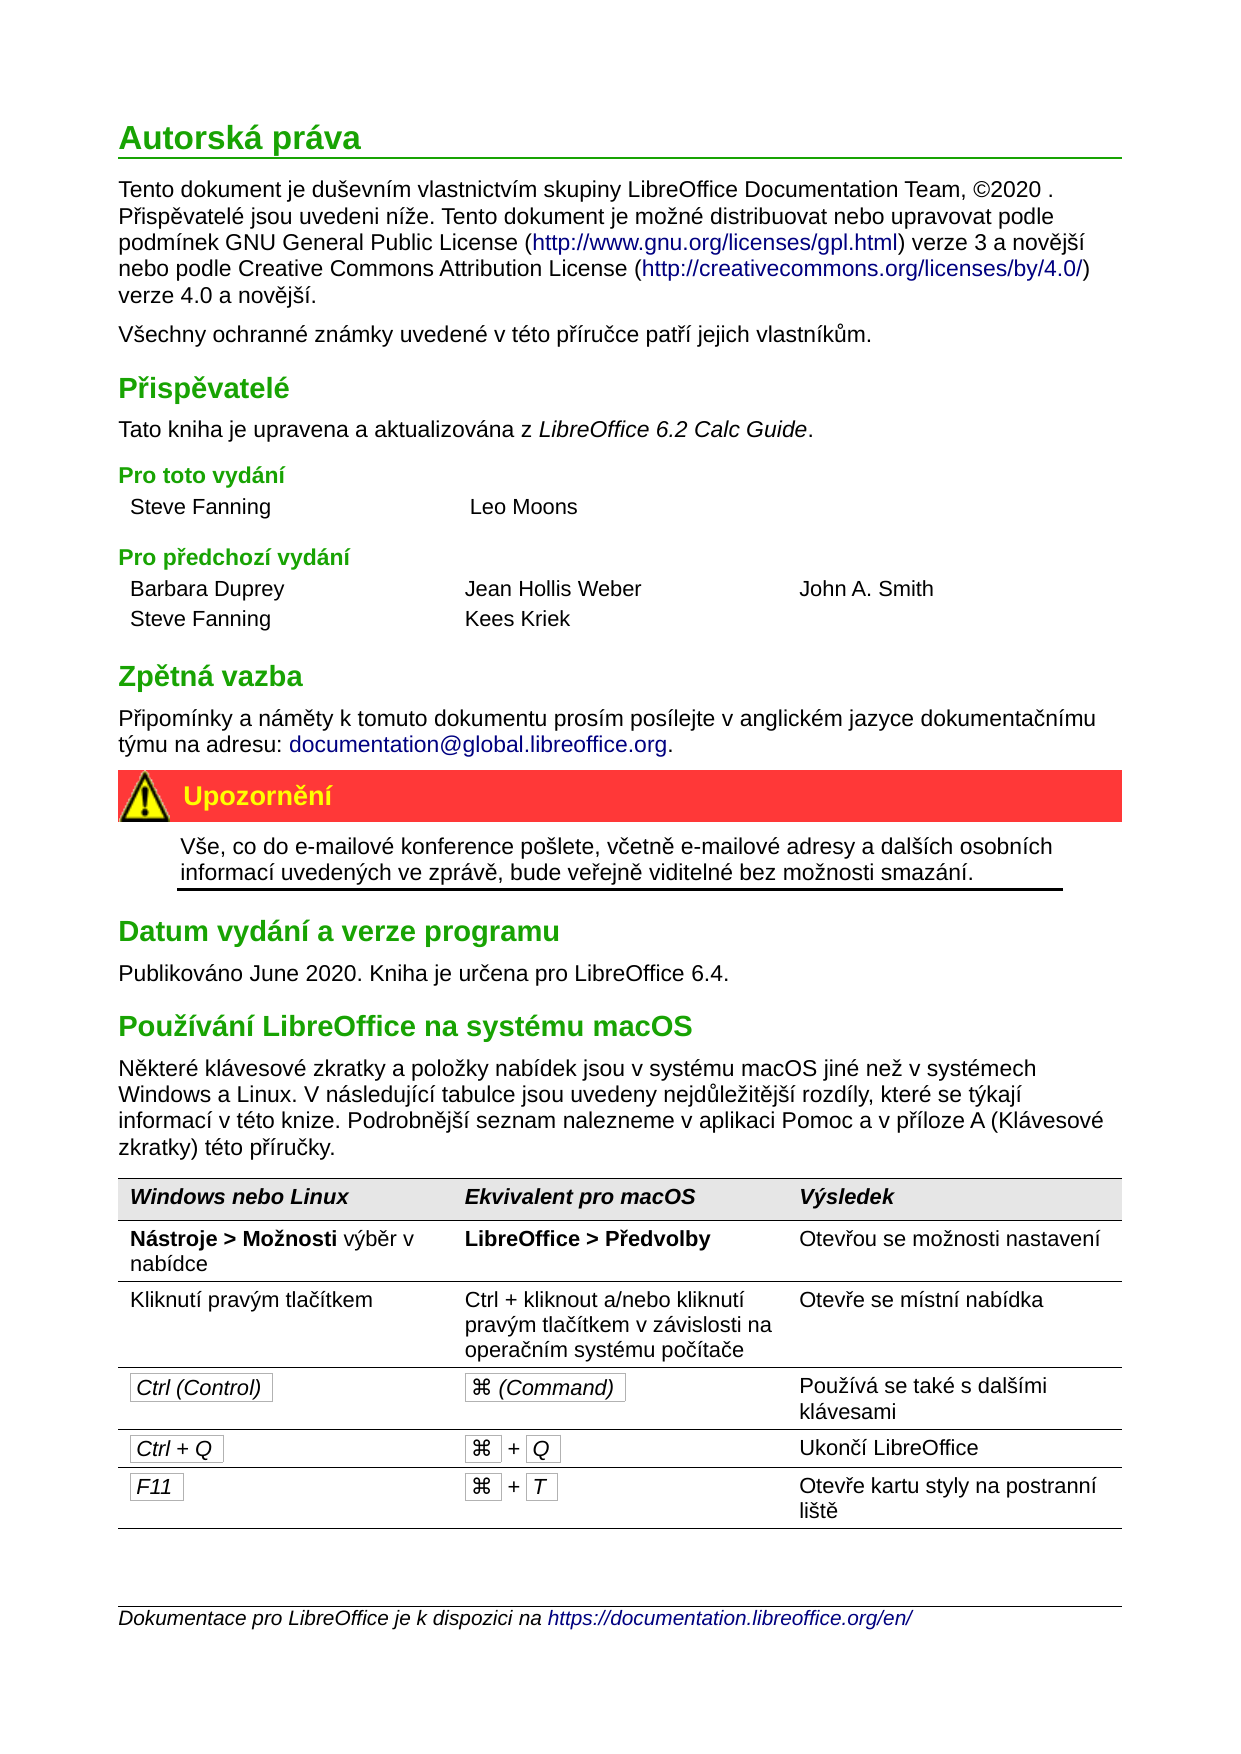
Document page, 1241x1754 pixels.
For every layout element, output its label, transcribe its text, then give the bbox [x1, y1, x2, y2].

table_cell ⌘ + Q [453, 1430, 787, 1467]
text Tento dokument je duševním vlastnictvím skupiny LibreOffice Documentation Team, ©2020 . Přispěvatelé jsou uvedeni níže. Tento dokument je možné distribuovat nebo upravovat podle podmínek GNU General Public License (http://www.gnu.org/licenses/gpl.html) verze 3 a novější nebo podle Creative Commons Attribution License (http://creativecommons.org/licenses/by/4.0/) verze 4.0 a novější. [118, 176, 1122, 308]
table_header John A. Smith [788, 576, 1122, 606]
table_cell ⌘ + T [453, 1468, 787, 1528]
text Tato kniha je upravena a aktualizována z LibreOffice 6.2 Calc Guide. [118, 416, 1122, 442]
table_cell Ukončí LibreOffice [787, 1430, 1122, 1467]
table_cell Ctrl + kliknout a/nebo kliknutí pravým tlačítkem v závislosti na operačním systému počítače [453, 1282, 787, 1367]
table_cell Steve Fanning [118, 606, 453, 636]
table_header Výsledek [787, 1179, 1122, 1220]
table_cell Kliknutí pravým tlačítkem [118, 1282, 453, 1367]
table_header Jean Hollis Weber [453, 576, 787, 606]
subtitle Používání LibreOffice na systému macOS [118, 1009, 1122, 1043]
table_header Leo Moons [458, 494, 789, 524]
table_cell Používá se také s dalšími klávesami [787, 1368, 1122, 1428]
table_cell Ctrl + Q [118, 1430, 453, 1467]
table_header Steve Fanning [118, 494, 458, 524]
subtitle Zpětná vazba [118, 659, 1122, 693]
subtitle Přispěvatelé [118, 371, 1122, 404]
table_cell Otevře kartu styly na postranní liště [787, 1468, 1122, 1528]
subtitle Datum vydání a verze programu [118, 914, 1122, 948]
text Publikováno červen 2020. Kniha je určena pro LibreOffice 6.4. [118, 959, 1122, 986]
text Připomínky a náměty k tomuto dokumentu prosím posílejte v anglickém jazyce dokumentačnímu týmu na adresu: documentation@global.libreoffice.org. [118, 705, 1122, 757]
subtitle Pro toto vydání [118, 462, 1122, 488]
table_cell Kees Kriek [453, 606, 787, 636]
table_cell Ctrl (Control) [118, 1368, 453, 1428]
picture [119, 770, 170, 822]
table_header [789, 494, 1122, 524]
table_cell ⌘ (Command) [453, 1368, 787, 1428]
table_cell Otevře se místní nabídka [787, 1282, 1122, 1367]
text Všechny ochranné známky uvedené v této příručce patří jejich vlastníkům. [118, 321, 1122, 347]
subtitle Autorská práva [118, 118, 1122, 157]
subtitle Upozornění [170, 770, 1122, 822]
text Vše, co do e-mailové konference pošlete, včetně e-mailové adresy a dalších osobních informací uvedených ve zprávě, bude veřejně viditelné bez možnosti smazání. [177, 830, 1063, 888]
table_header Barbara Duprey [118, 576, 453, 606]
table_cell [788, 606, 1122, 636]
table_cell Nástroje > Možnosti výběr v nabídce [118, 1221, 453, 1281]
table_header Windows nebo Linux [118, 1179, 453, 1220]
table_header Ekvivalent pro macOS [453, 1179, 787, 1220]
text Některé klávesové zkratky a položky nabídek jsou v systému macOS jiné než v systémech Windows a Linux. V následující tabulce jsou uvedeny nejdůležitější rozdíly, které se týkají informací v této knize. Podrobnější seznam nalezneme v aplikaci Pomoc a v příloze A (Klávesové zkratky) této příručky. [118, 1055, 1122, 1160]
table_cell F11 [118, 1468, 453, 1528]
table_cell Otevřou se možnosti nastavení [787, 1221, 1122, 1281]
subtitle Pro předchozí vydání [118, 543, 1122, 570]
table_cell LibreOffice > Předvolby [453, 1221, 787, 1281]
